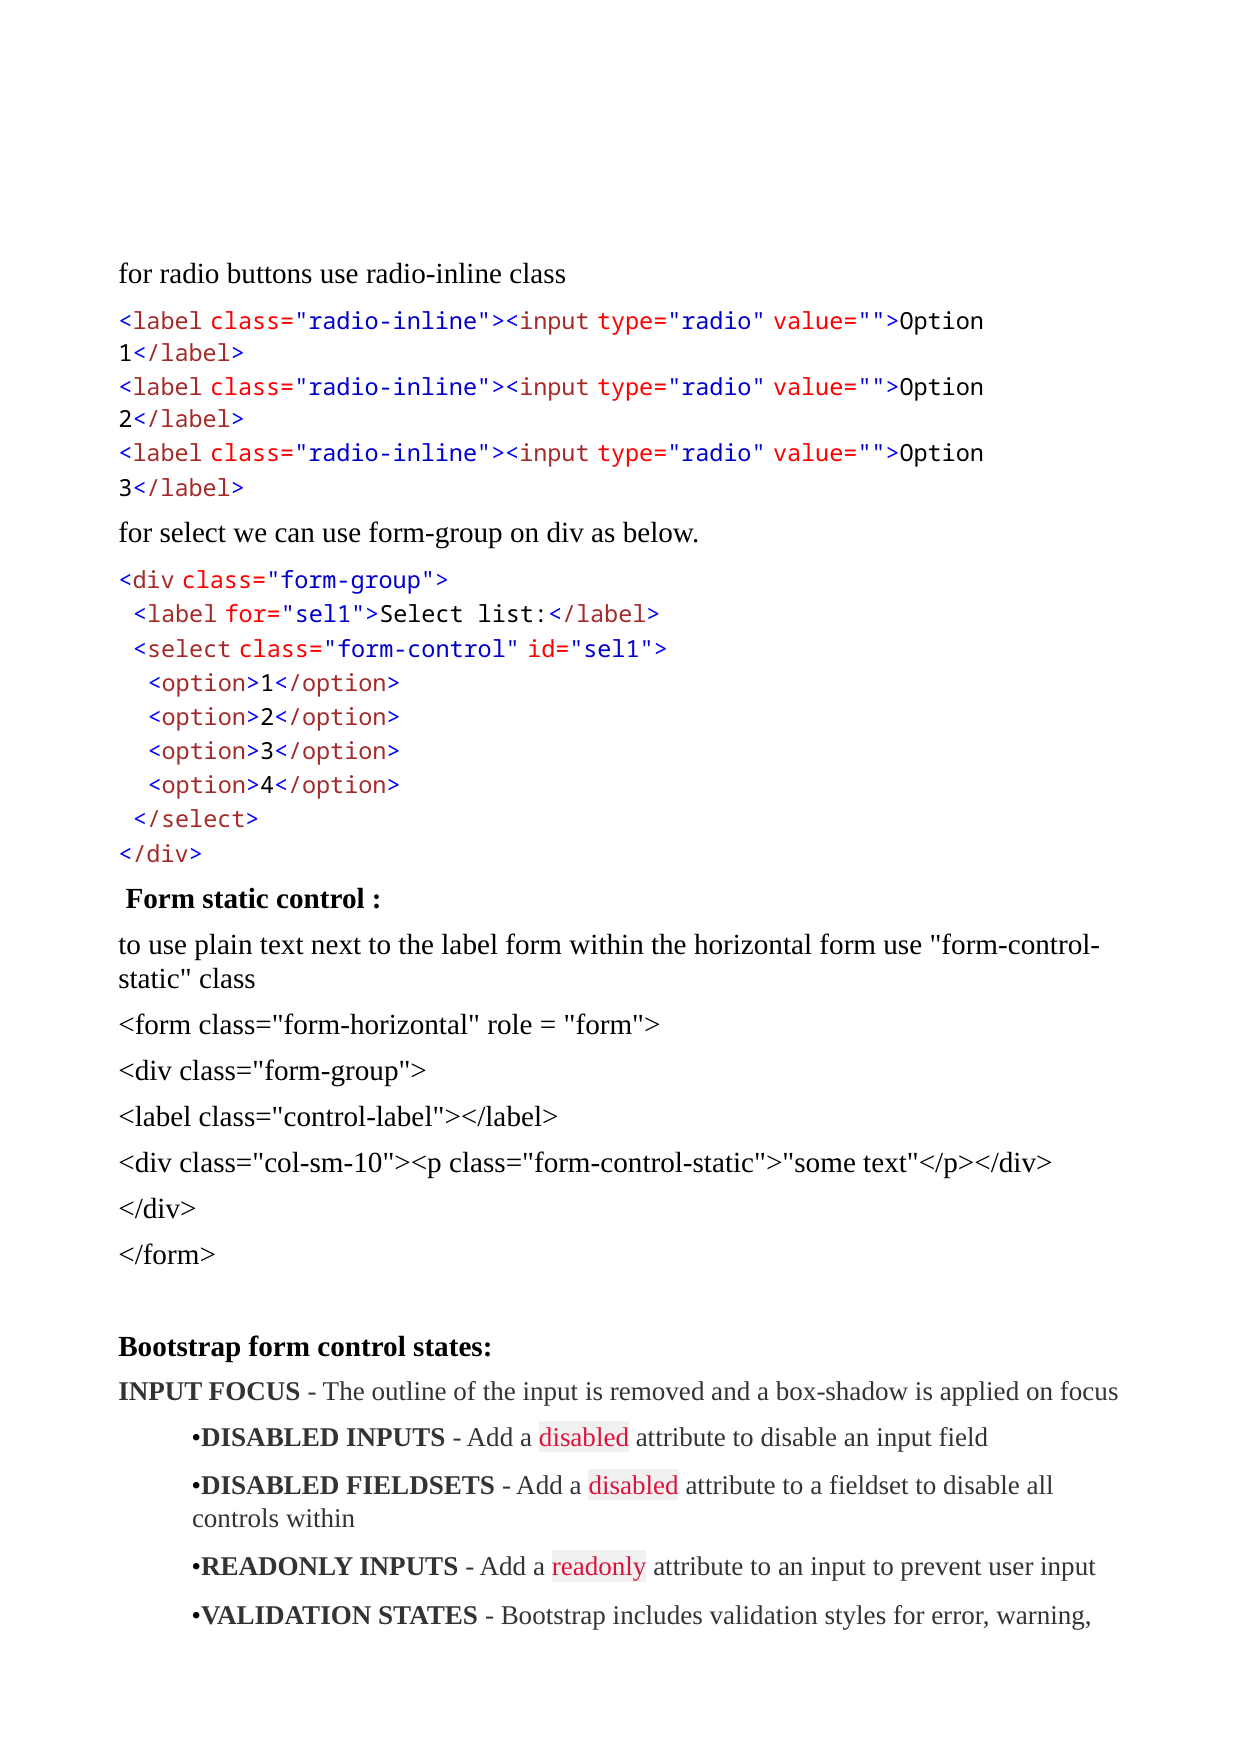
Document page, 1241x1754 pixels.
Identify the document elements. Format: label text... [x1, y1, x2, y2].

text <div class="col-sm-10"><p class="form-control-static">"some text"</p></div> [118, 1145, 1122, 1179]
text Bootstrap form control states: [118, 1329, 1122, 1363]
text <label class="radio-inline"><input type="radio" value="">Option 1</label> <label class="radio-inline"><input type="radio" value="">Option 2</label> <label class="radio-inline"><input type="radio" value="">Option 3</label> [118, 302, 1122, 503]
list VALIDATION STATES - Bootstrap includes validation styles for error, warning, [118, 1597, 1122, 1630]
text <div class="form-group"> <label for="sel1">Select list:</label> <select class="form-control" id="sel1"> <option>1</option> <option>2</option> <option>3</option> <option>4</option> </select> </div> [118, 561, 1122, 869]
text <div class="form-group"> [118, 1053, 1122, 1087]
text <label class="control-label"></label> [118, 1099, 1122, 1133]
text </form> [118, 1237, 1122, 1271]
text to use plain text next to the label form within the horizontal form use "form-control-static" class [118, 927, 1122, 994]
list DISABLED INPUTS - Add a disabled attribute to disable an input field [118, 1419, 1122, 1452]
text Form static control : [118, 881, 1122, 915]
list DISABLED FIELDSETS - Add a disabled attribute to a fieldset to disable all controls within [118, 1467, 1122, 1533]
text for select we can use form-group on div as below. [118, 515, 1122, 549]
text INPUT FOCUS - The outline of the input is removed and a box-shadow is applied on focus [118, 1375, 1122, 1407]
list READONLY INPUTS - Add a readonly attribute to an input to prevent user input [118, 1549, 1122, 1582]
text <form class="form-horizontal" role = "form"> [118, 1007, 1122, 1041]
text </div> [118, 1191, 1122, 1225]
text for radio buttons use radio-inline class [118, 256, 1122, 290]
